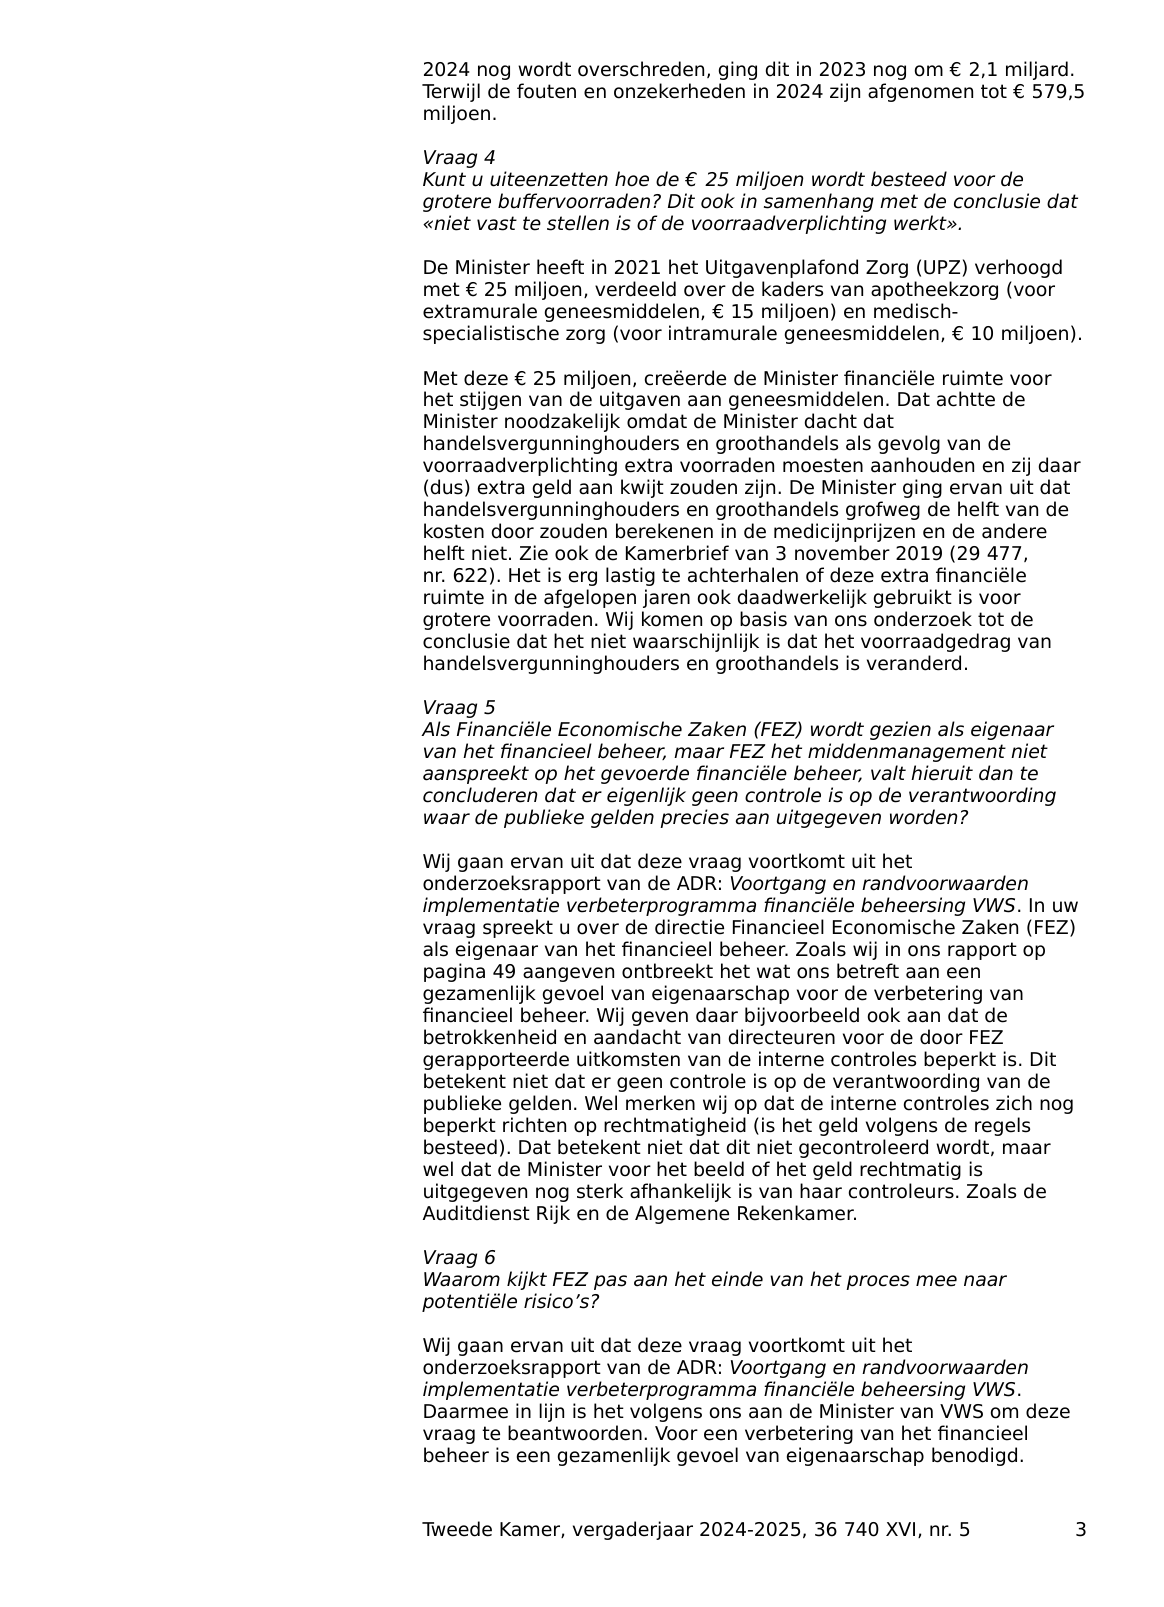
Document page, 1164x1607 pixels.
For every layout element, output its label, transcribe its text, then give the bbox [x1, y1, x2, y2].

text Vraag 4 [422, 147, 1087, 169]
text 2024 nog wordt overschreden, ging dit in 2023 nog om € 2,1 miljard. Terwijl de fouten en onzekerheden in 2024 zijn afgenomen tot € 579,5 miljoen. [422, 59, 1087, 125]
text Wij gaan ervan uit dat deze vraag voortkomt uit het onderzoeksrapport van de ADR: Voortgang en randvoorwaarden implementatie verbeterprogramma financiële beheersing VWS. In uw vraag spreekt u over de directie Financieel Economische Zaken (FEZ) als eigenaar van het financieel beheer. Zoals wij in ons rapport op pagina 49 aangeven ontbreekt het wat ons betreft aan een gezamenlijk gevoel van eigenaarschap voor de verbetering van financieel beheer. Wij geven daar bijvoorbeeld ook aan dat de betrokkenheid en aandacht van directeuren voor de door FEZ gerapporteerde uitkomsten van de interne controles beperkt is. Dit betekent niet dat er geen controle is op de verantwoording van de publieke gelden. Wel merken wij op dat de interne controles zich nog beperkt richten op rechtmatigheid (is het geld volgens de regels besteed). Dat betekent niet dat dit niet gecontroleerd wordt, maar wel dat de Minister voor het beeld of het geld rechtmatig is uitgegeven nog sterk afhankelijk is van haar controleurs. Zoals de Auditdienst Rijk en de Algemene Rekenkamer. [422, 851, 1087, 1225]
text Vraag 5 [422, 697, 1087, 719]
text Met deze € 25 miljoen, creëerde de Minister financiële ruimte voor het stijgen van de uitgaven aan geneesmiddelen. Dat achtte de Minister noodzakelijk omdat de Minister dacht dat handelsvergunninghouders en groothandels als gevolg van de voorraadverplichting extra voorraden moesten aanhouden en zij daar (dus) extra geld aan kwijt zouden zijn. De Minister ging ervan uit dat handelsvergunninghouders en groothandels grofweg de helft van de kosten door zouden berekenen in de medicijnprijzen en de andere helft niet. Zie ook de Kamerbrief van 3 november 2019 (29 477, nr. 622). Het is erg lastig te achterhalen of deze extra financiële ruimte in de afgelopen jaren ook daadwerkelijk gebruikt is voor grotere voorraden. Wij komen op basis van ons onderzoek tot de conclusie dat het niet waarschijnlijk is dat het voorraadgedrag van handelsvergunninghouders en groothandels is veranderd. [422, 367, 1087, 675]
text Wij gaan ervan uit dat deze vraag voortkomt uit het onderzoeksrapport van de ADR: Voortgang en randvoorwaarden implementatie verbeterprogramma financiële beheersing VWS. Daarmee in lijn is het volgens ons aan de Minister van VWS om deze vraag te beantwoorden. Voor een verbetering van het financieel beheer is een gezamenlijk gevoel van eigenaarschap benodigd. [422, 1335, 1087, 1467]
text Kunt u uiteenzetten hoe de € 25 miljoen wordt besteed voor de grotere buffervoorraden? Dit ook in samenhang met de conclusie dat «niet vast te stellen is of de voorraadverplichting werkt». [422, 169, 1087, 235]
text Vraag 6 [422, 1247, 1087, 1269]
text Als Financiële Economische Zaken (FEZ) wordt gezien als eigenaar van het financieel beheer, maar FEZ het middenmanagement niet aanspreekt op het gevoerde financiële beheer, valt hieruit dan te concluderen dat er eigenlijk geen controle is op de verantwoording waar de publieke gelden precies aan uitgegeven worden? [422, 719, 1087, 829]
text Waarom kijkt FEZ pas aan het einde van het proces mee naar potentiële risico’s? [422, 1269, 1087, 1313]
text De Minister heeft in 2021 het Uitgavenplafond Zorg (UPZ) verhoogd met € 25 miljoen, verdeeld over de kaders van apotheekzorg (voor extramurale geneesmiddelen, € 15 miljoen) en medisch-specialistische zorg (voor intramurale geneesmiddelen, € 10 miljoen). [422, 257, 1087, 345]
